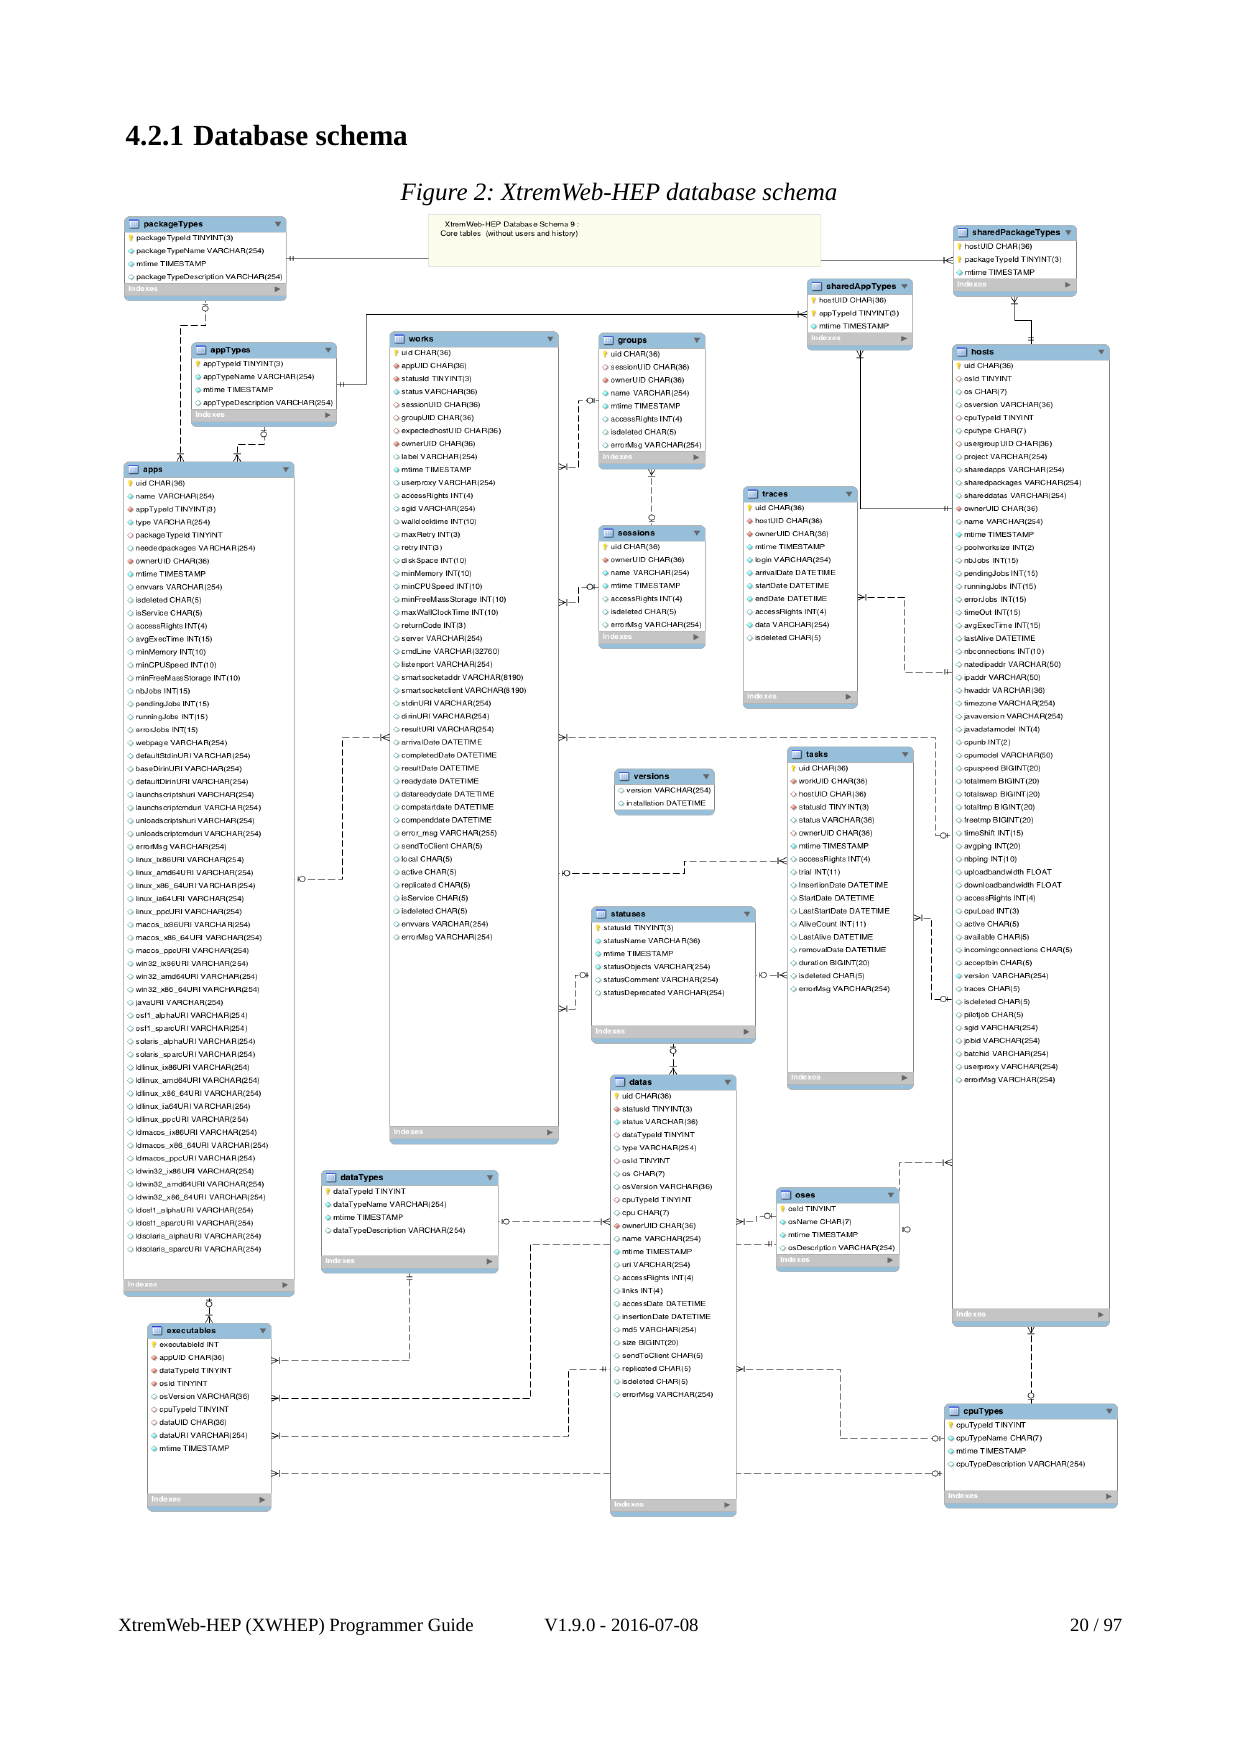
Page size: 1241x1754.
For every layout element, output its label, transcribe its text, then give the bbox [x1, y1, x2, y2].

picture [116, 214, 1124, 1529]
subtitle Database schema [118, 118, 1122, 152]
text Figure 2: XtremWeb-HEP database schema [116, 177, 1124, 205]
